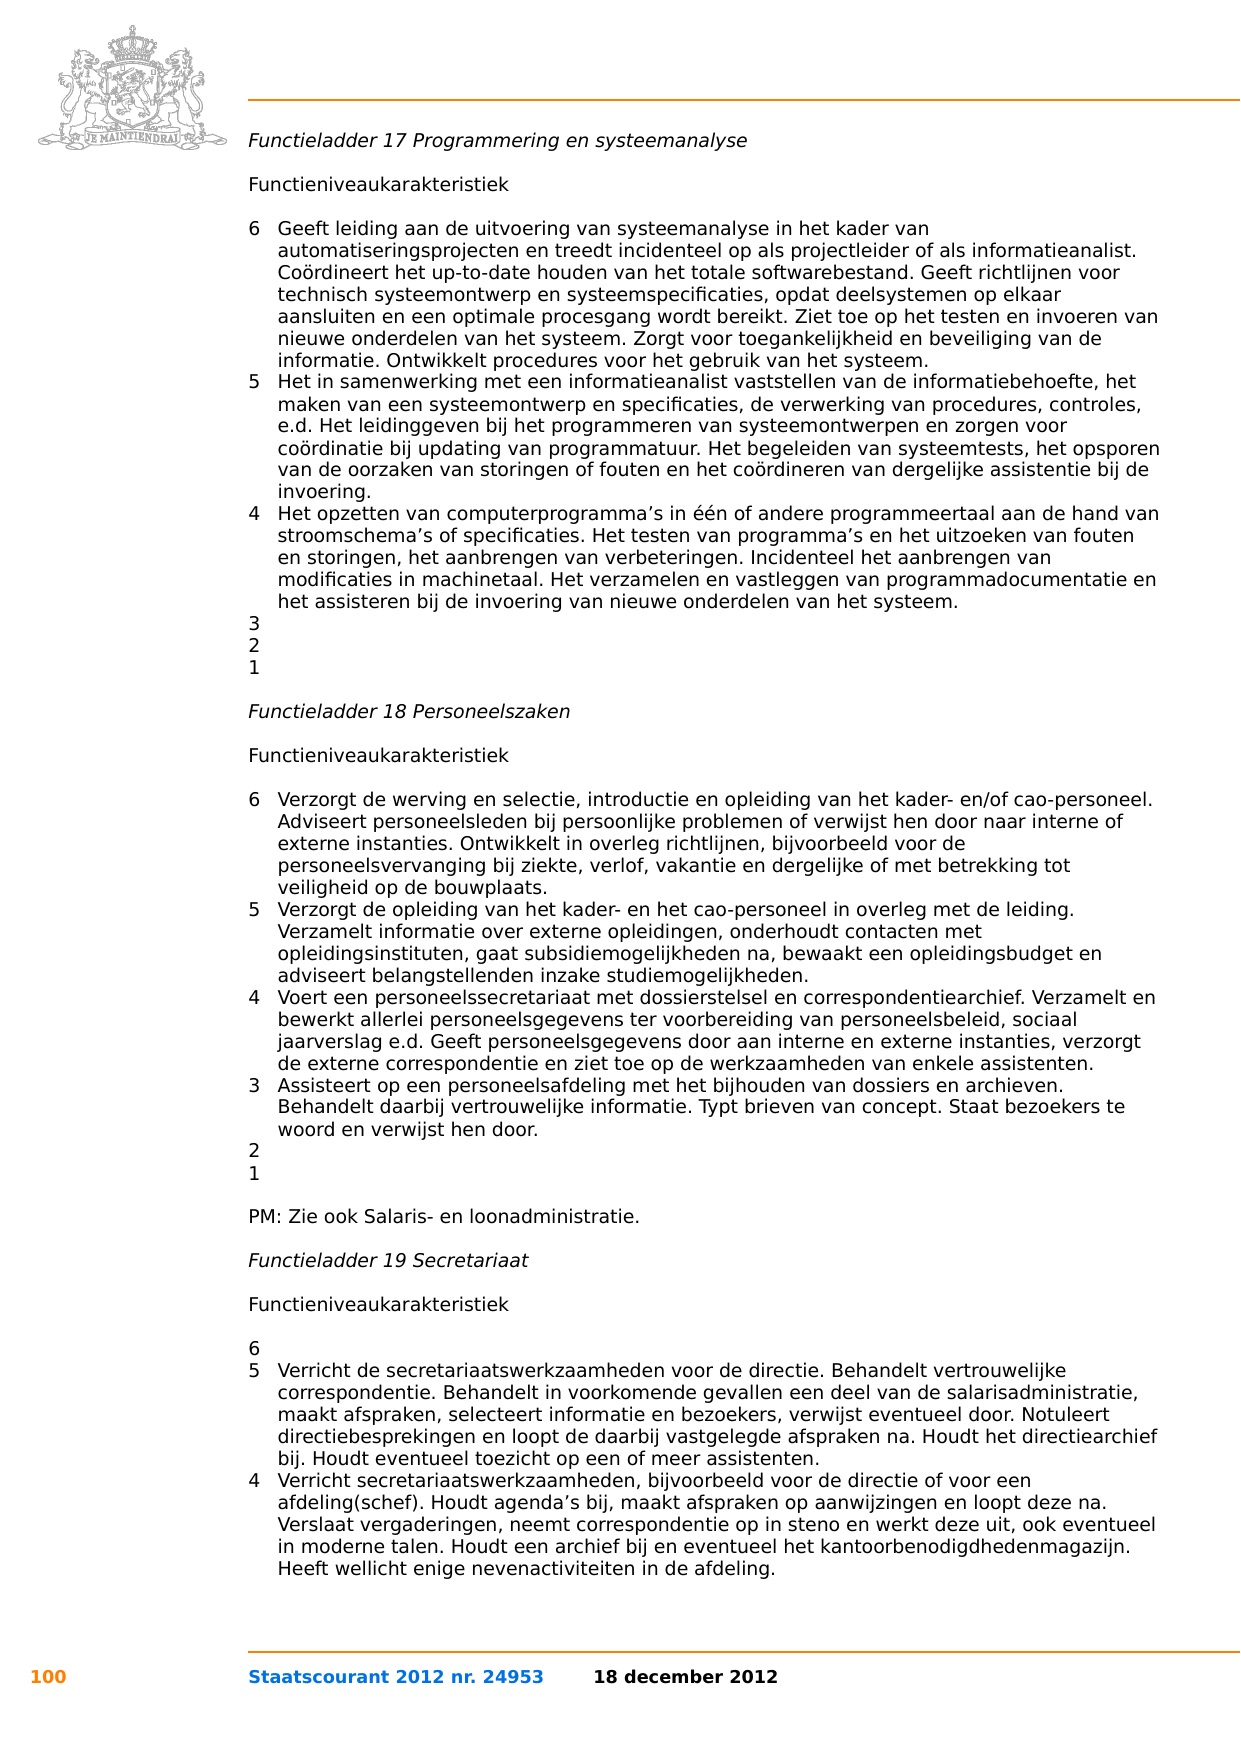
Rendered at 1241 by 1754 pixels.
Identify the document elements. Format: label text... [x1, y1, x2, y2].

text PM: Zie ook Salaris- en loonadministratie. [248, 1206, 1163, 1228]
text Functieniveaukarakteristiek [248, 174, 1163, 196]
subtitle Functieladder 19 Secretariaat [248, 1250, 1163, 1272]
text 3 [248, 613, 1163, 635]
picture [38, 25, 227, 150]
text 2 [248, 1140, 1163, 1162]
text 1 [248, 1162, 1163, 1184]
text 4 Voert een personeelssecretariaat met dossierstelsel en correspondentiearchief. Verzamelt en bewerkt allerlei personeelsgegevens ter voorbereiding van personeelsbeleid, sociaal jaarverslag e.d. Geeft personeelsgegevens door aan interne en externe instanties, verzorgt de externe correspondentie en ziet toe op de werkzaamheden van enkele assistenten. [248, 987, 1163, 1074]
text 5 Verricht de secretariaatswerkzaamheden voor de directie. Behandelt vertrouwelijke correspondentie. Behandelt in voorkomende gevallen een deel van de salarisadministratie, maakt afspraken, selecteert informatie en bezoekers, verwijst eventueel door. Notuleert directiebesprekingen en loopt de daarbij vastgelegde afspraken na. Houdt het directiearchief bij. Houdt eventueel toezicht op een of meer assistenten. [248, 1360, 1163, 1470]
text 4 Verricht secretariaatswerkzaamheden, bijvoorbeeld voor de directie of voor een afdeling(schef). Houdt agenda’s bij, maakt afspraken op aanwijzingen en loopt deze na. Verslaat vergaderingen, neemt correspondentie op in steno en werkt deze uit, ook eventueel in moderne talen. Houdt een archief bij en eventueel het kantoorbenodigdhedenmagazijn. Heeft wellicht enige nevenactiviteiten in de afdeling. [248, 1470, 1163, 1579]
text 1 [248, 657, 1163, 679]
text 6 Geeft leiding aan de uitvoering van systeemanalyse in het kader van automatiseringsprojecten en treedt incidenteel op als projectleider of als informatieanalist. Coördineert het up-to-date houden van het totale softwarebestand. Geeft richtlijnen voor technisch systeemontwerp en systeemspecificaties, opdat deelsystemen op elkaar aansluiten en een optimale procesgang wordt bereikt. Ziet toe op het testen en invoeren van nieuwe onderdelen van het systeem. Zorgt voor toegankelijkheid en beveiliging van de informatie. Ontwikkelt procedures voor het gebruik van het systeem. [248, 218, 1163, 371]
text 4 Het opzetten van computerprogramma’s in één of andere programmeertaal aan de hand van stroomschema’s of specificaties. Het testen van programma’s en het uitzoeken van fouten en storingen, het aanbrengen van verbeteringen. Incidenteel het aanbrengen van modificaties in machinetaal. Het verzamelen en vastleggen van programmadocumentatie en het assisteren bij de invoering van nieuwe onderdelen van het systeem. [248, 503, 1163, 613]
text Functieniveaukarakteristiek [248, 745, 1163, 767]
subtitle Functieladder 18 Personeelszaken [248, 701, 1163, 723]
text 3 Assisteert op een personeelsafdeling met het bijhouden van dossiers en archieven. Behandelt daarbij vertrouwelijke informatie. Typt brieven van concept. Staat bezoekers te woord en verwijst hen door. [248, 1074, 1163, 1140]
text 6 Verzorgt de werving en selectie, introductie en opleiding van het kader- en/of cao-personeel. Adviseert personeelsleden bij persoonlijke problemen of verwijst hen door naar interne of externe instanties. Ontwikkelt in overleg richtlijnen, bijvoorbeeld voor de personeelsvervanging bij ziekte, verlof, vakantie en dergelijke of met betrekking tot veiligheid op de bouwplaats. [248, 789, 1163, 899]
text Functieniveaukarakteristiek [248, 1294, 1163, 1316]
text 2 [248, 635, 1163, 657]
text 5 Het in samenwerking met een informatieanalist vaststellen van de informatiebehoefte, het maken van een systeemontwerp en specificaties, de verwerking van procedures, controles, e.d. Het leidinggeven bij het programmeren van systeemontwerpen en zorgen voor coördinatie bij updating van programmatuur. Het begeleiden van systeemtests, het opsporen van de oorzaken van storingen of fouten en het coördineren van dergelijke assistentie bij de invoering. [248, 371, 1163, 503]
text 6 [248, 1338, 1163, 1360]
text 5 Verzorgt de opleiding van het kader- en het cao-personeel in overleg met de leiding. Verzamelt informatie over externe opleidingen, onderhoudt contacten met opleidingsinstituten, gaat subsidiemogelijkheden na, bewaakt een opleidingsbudget en adviseert belangstellenden inzake studiemogelijkheden. [248, 899, 1163, 987]
subtitle Functieladder 17 Programmering en systeemanalyse [248, 130, 1163, 152]
